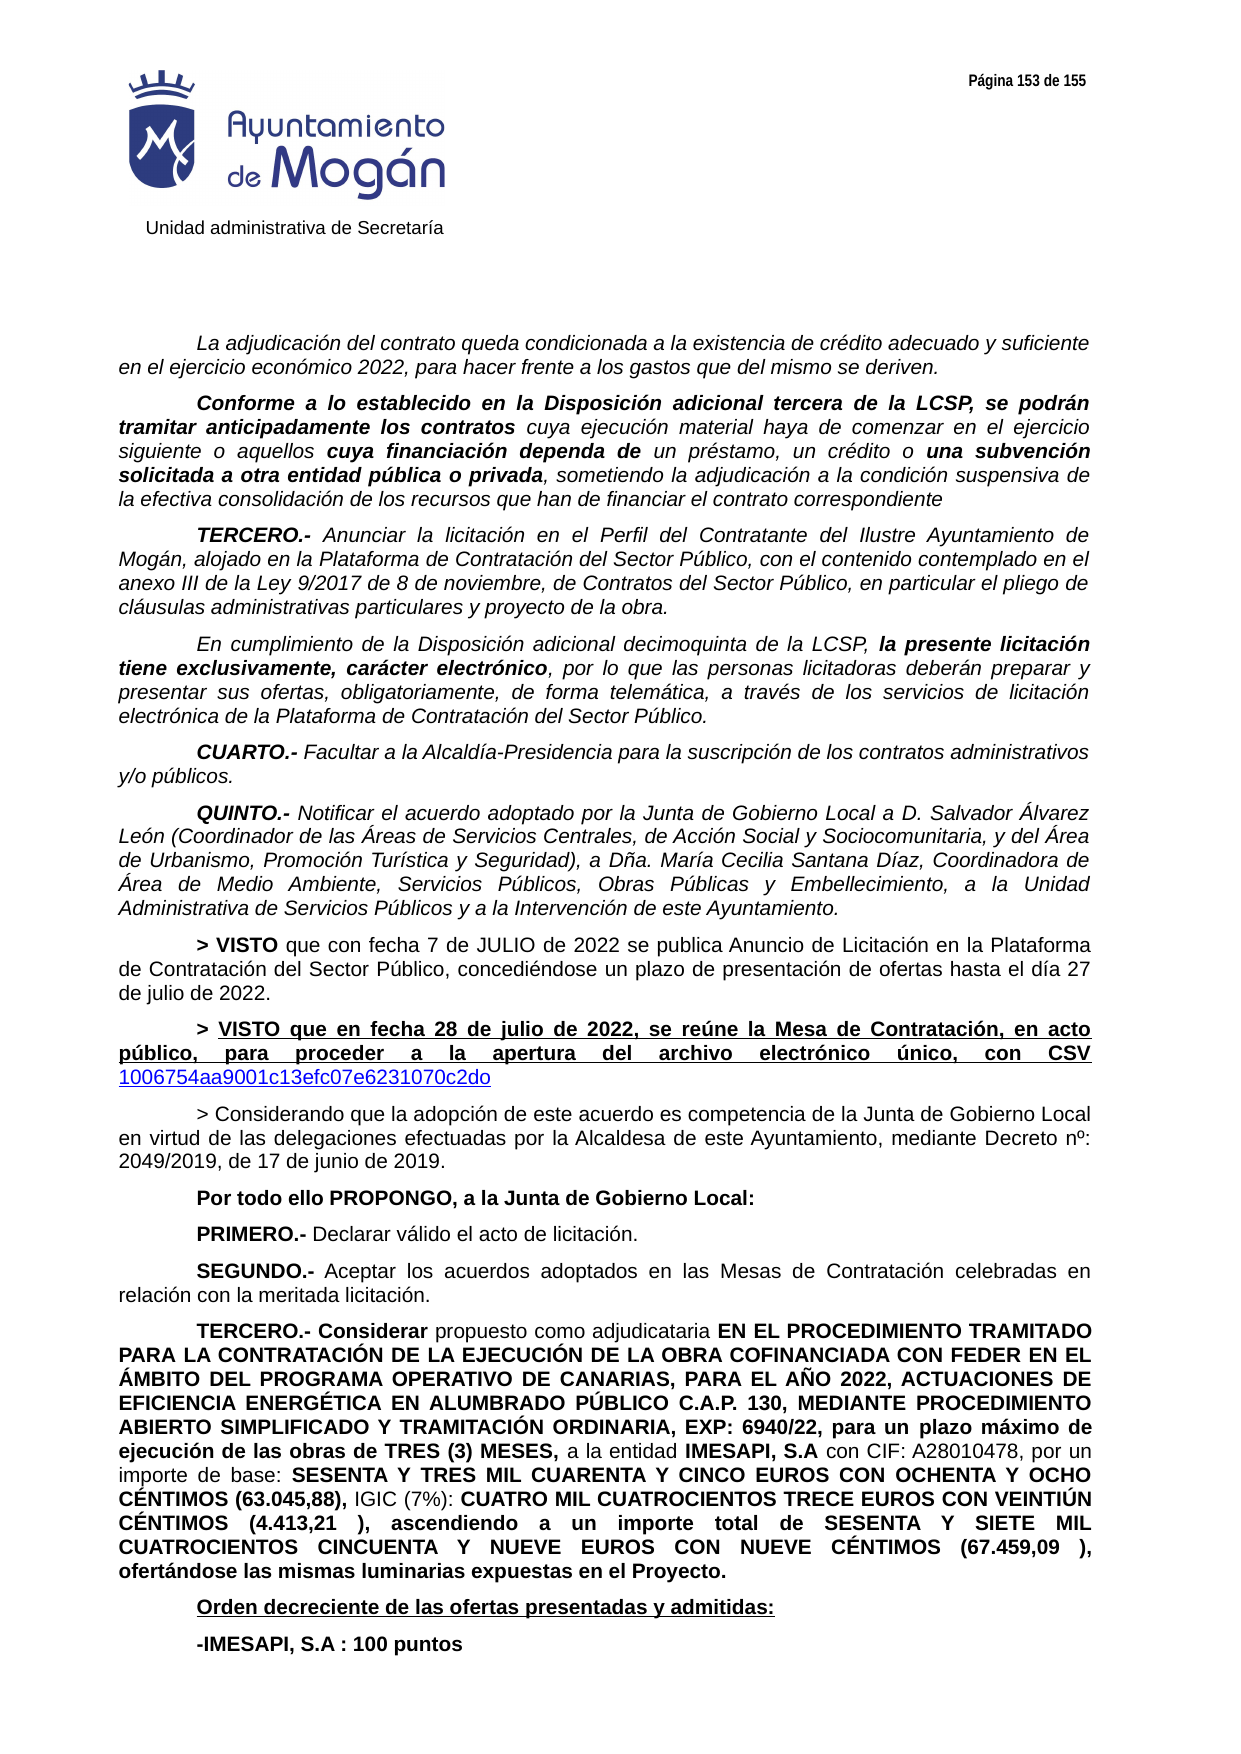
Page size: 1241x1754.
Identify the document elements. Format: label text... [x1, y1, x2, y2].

text Por todo ello PROPONGO, a la Junta de Gobierno Local: [118, 1186, 1092, 1210]
text > VISTO que en fecha 28 de julio de 2022, se reúne la Mesa de Contratación, en acto público, para proceder a la apertura del archivo electrónico único, con CSV [118, 1017, 1092, 1062]
text QUINTO.- Notificar el acuerdo adoptado por la Junta de Gobierno Local a D. Salvador Álvarez León (Coordinador de las Áreas de Servicios Centrales, de Acción Social y Sociocomunitaria, y del Área de Urbanismo, Promoción Turística y Seguridad), a Dña. María Cecilia Santana Díaz, Coordinadora de Área de Medio Ambiente, Servicios Públicos, Obras Públicas y Embellecimiento, a la Unidad Administrativa de Servicios Públicos y a la Intervención de este Ayuntamiento. [118, 800, 1092, 920]
text Conforme a lo establecido en la Disposición adicional tercera de la LCSP, se podrán tramitar anticipadamente los contratos cuya ejecución material haya de comenzar en el ejercicio siguiente o aquellos cuya financiación dependa de un préstamo, un crédito o una subvención solicitada a otra entidad pública o privada, sometiendo la adjudicación a la condición suspensiva de la efectiva consolidación de los recursos que han de financiar el contrato correspondiente [118, 391, 1092, 511]
text SEGUNDO.- Aceptar los acuerdos adoptados en las Mesas de Contratación celebradas en relación con la meritada licitación. [118, 1259, 1092, 1307]
text Orden decreciente de las ofertas presentadas y admitidas: [118, 1595, 1092, 1619]
text TERCERO.- Anunciar la licitación en el Perfil del Contratante del Ilustre Ayuntamiento de Mogán, alojado en la Plataforma de Contratación del Sector Público, con el contenido contemplado en el anexo III de la Ley 9/2017 de 8 de noviembre, de Contratos del Sector Público, en particular el pliego de cláusulas administrativas particulares y proyecto de la obra. [118, 523, 1092, 619]
text > Considerando que la adopción de este acuerdo es competencia de la Junta de Gobierno Local en virtud de las delegaciones efectuadas por la Alcaldesa de este Ayuntamiento, mediante Decreto nº: 2049/2019, de 17 de junio de 2019. [118, 1101, 1092, 1173]
text > VISTO que con fecha 7 de JULIO de 2022 se publica Anuncio de Licitación en la Plataforma de Contratación del Sector Público, concediéndose un plazo de presentación de ofertas hasta el día 27 de julio de 2022. [118, 933, 1092, 1004]
text La adjudicación del contrato queda condicionada a la existencia de crédito adecuado y suficiente en el ejercicio económico 2022, para hacer frente a los gastos que del mismo se deriven. [118, 331, 1092, 378]
text -IMESAPI, S.A : 100 puntos [118, 1632, 1092, 1656]
text PRIMERO.- Declarar válido el acto de licitación. [118, 1222, 1092, 1246]
text TERCERO.- Considerar propuesto como adjudicataria EN EL PROCEDIMIENTO TRAMITADO PARA LA CONTRATACIÓN DE LA EJECUCIÓN DE LA OBRA COFINANCIADA CON FEDER EN EL ÁMBITO DEL PROGRAMA OPERATIVO DE CANARIAS, PARA EL AÑO 2022, ACTUACIONES DE EFICIENCIA ENERGÉTICA EN ALUMBRADO PÚBLICO C.A.P. 130, MEDIANTE PROCEDIMIENTO ABIERTO SIMPLIFICADO Y TRAMITACIÓN ORDINARIA, EXP: 6940/22, para un plazo máximo de ejecución de las obras de TRES (3) MESES, a la entidad IMESAPI, S.A con CIF: A28010478, por un importe de base: SESENTA Y TRES MIL CUARENTA Y CINCO EUROS CON OCHENTA Y OCHO CÉNTIMOS (63.045,88), IGIC (7%): CUATRO MIL CUATROCIENTOS TRECE EUROS CON VEINTIÚN CÉNTIMOS (4.413,21 ), ascendiendo a un importe total de SESENTA Y SIETE MIL CUATROCIENTOS CINCUENTA Y NUEVE EUROS CON NUEVE CÉNTIMOS (67.459,09 ), ofertándose las mismas luminarias expuestas en el Proyecto. [118, 1319, 1092, 1583]
text CUARTO.- Facultar a la Alcaldía-Presidencia para la suscripción de los contratos administrativos y/o públicos. [118, 740, 1092, 788]
text En cumplimiento de la Disposición adicional decimoquinta de la LCSP, la presente licitación tiene exclusivamente, carácter electrónico, por lo que las personas licitadoras deberán preparar y presentar sus ofertas, obligatoriamente, de forma telemática, a través de los servicios de licitación electrónica de la Plataforma de Contratación del Sector Público. [118, 632, 1092, 727]
text 1006754aa9001c13efc07e6231070c2do [118, 1063, 1092, 1089]
picture [128, 70, 445, 206]
